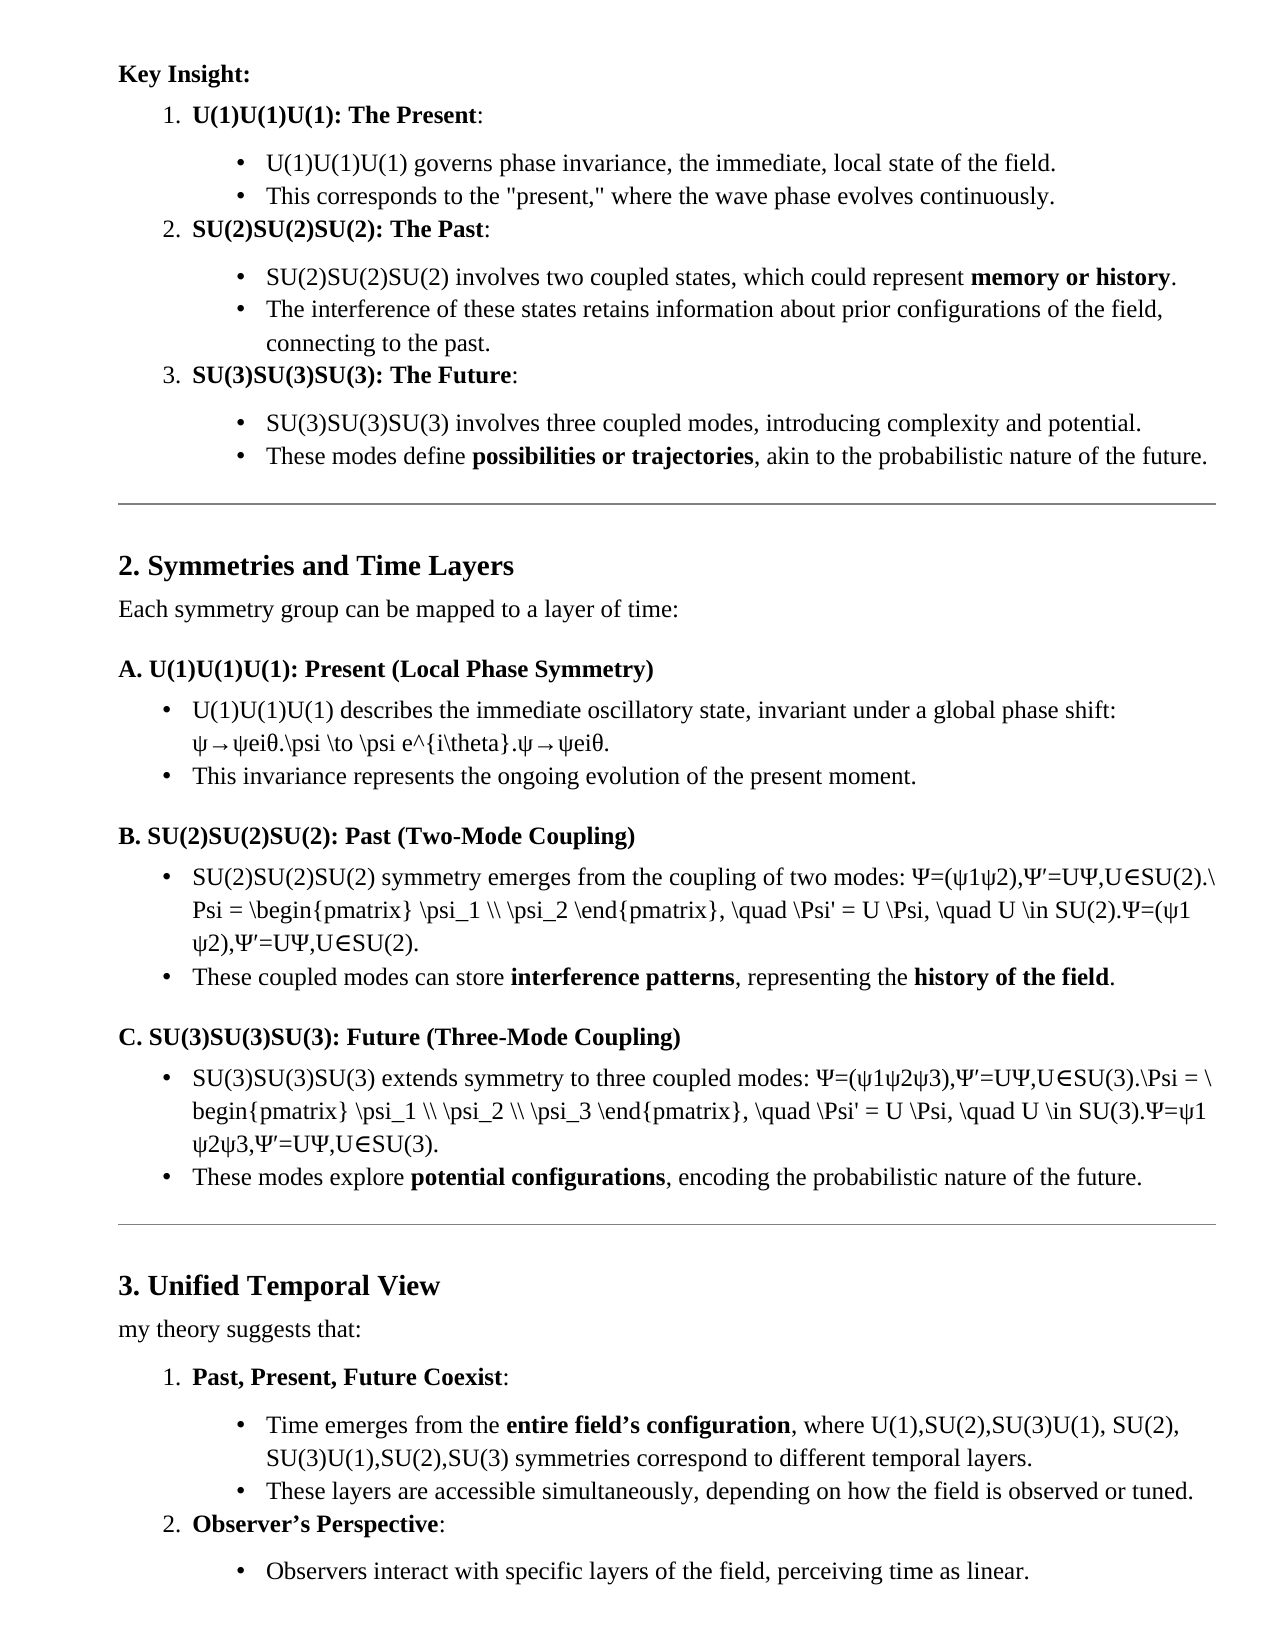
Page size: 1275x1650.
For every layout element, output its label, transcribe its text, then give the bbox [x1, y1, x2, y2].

list SU(2)SU(2)SU(2): The Past: [162, 214, 1216, 243]
text Each symmetry group can be mapped to a layer of time: [118, 594, 1216, 622]
list SU(3)SU(3)SU(3): The Future: [162, 361, 1216, 389]
subtitle C. SU(3)SU(3)SU(3): Future (Three-Mode Coupling) [118, 1022, 1216, 1050]
list SU(3)SU(3)SU(3) involves three coupled modes, introducing complexity and potential. [236, 408, 1216, 437]
list U(1)U(1)U(1) governs phase invariance, the immediate, local state of the field. [236, 148, 1216, 177]
subtitle 2. Symmetries and Time Layers [118, 548, 1216, 581]
list The interference of these states retains information about prior configurations of the field, connecting to the past. [236, 294, 1216, 356]
list This corresponds to the "present," where the wave phase evolves continuously. [236, 181, 1216, 210]
list U(1)U(1)U(1): The Present: [162, 100, 1216, 129]
list SU(2)SU(2)SU(2) involves two coupled states, which could represent memory or history. [236, 262, 1216, 290]
list These modes explore potential configurations, encoding the probabilistic nature of the future. [162, 1162, 1216, 1191]
list U(1)U(1)U(1) describes the immediate oscillatory state, invariant under a global phase shift: ψ→ψeiθ.\psi \to \psi e^{i\theta}.ψ→ψeiθ. [162, 695, 1216, 757]
subtitle 3. Unified Temporal View [118, 1268, 1216, 1302]
list Past, Present, Future Coexist: [162, 1362, 1216, 1391]
list These modes define possibilities or trajectories, akin to the probabilistic nature of the future. [236, 441, 1216, 470]
list SU(3)SU(3)SU(3) extends symmetry to three coupled modes: Ψ=(ψ1ψ2ψ3),Ψ′=UΨ,U∈SU(3).\Psi = \begin{pmatrix} \psi_1 \\ \psi_2 \\ \psi_3 \end{pmatrix}, \quad \Psi' = U \Psi, \quad U \in SU(3).Ψ=​ψ1​ψ2​ψ3​​​,Ψ′=UΨ,U∈SU(3). [162, 1063, 1216, 1158]
text my theory suggests that: [118, 1314, 1216, 1343]
list Observers interact with specific layers of the field, perceiving time as linear. [236, 1556, 1216, 1585]
subtitle B. SU(2)SU(2)SU(2): Past (Two-Mode Coupling) [118, 821, 1216, 850]
list These coupled modes can store interference patterns, representing the history of the field. [162, 962, 1216, 990]
list This invariance represents the ongoing evolution of the present moment. [162, 761, 1216, 790]
list SU(2)SU(2)SU(2) symmetry emerges from the coupling of two modes: Ψ=(ψ1ψ2),Ψ′=UΨ,U∈SU(2).\Psi = \begin{pmatrix} \psi_1 \\ \psi_2 \end{pmatrix}, \quad \Psi' = U \Psi, \quad U \in SU(2).Ψ=(ψ1​ψ2​​),Ψ′=UΨ,U∈SU(2). [162, 862, 1216, 957]
list Observer’s Perspective: [162, 1509, 1216, 1537]
subtitle Key Insight: [118, 59, 1216, 88]
subtitle A. U(1)U(1)U(1): Present (Local Phase Symmetry) [118, 654, 1216, 683]
list These layers are accessible simultaneously, depending on how the field is observed or tuned. [236, 1476, 1216, 1504]
list Time emerges from the entire field’s configuration, where U(1),SU(2),SU(3)U(1), SU(2), SU(3)U(1),SU(2),SU(3) symmetries correspond to different temporal layers. [236, 1410, 1216, 1471]
